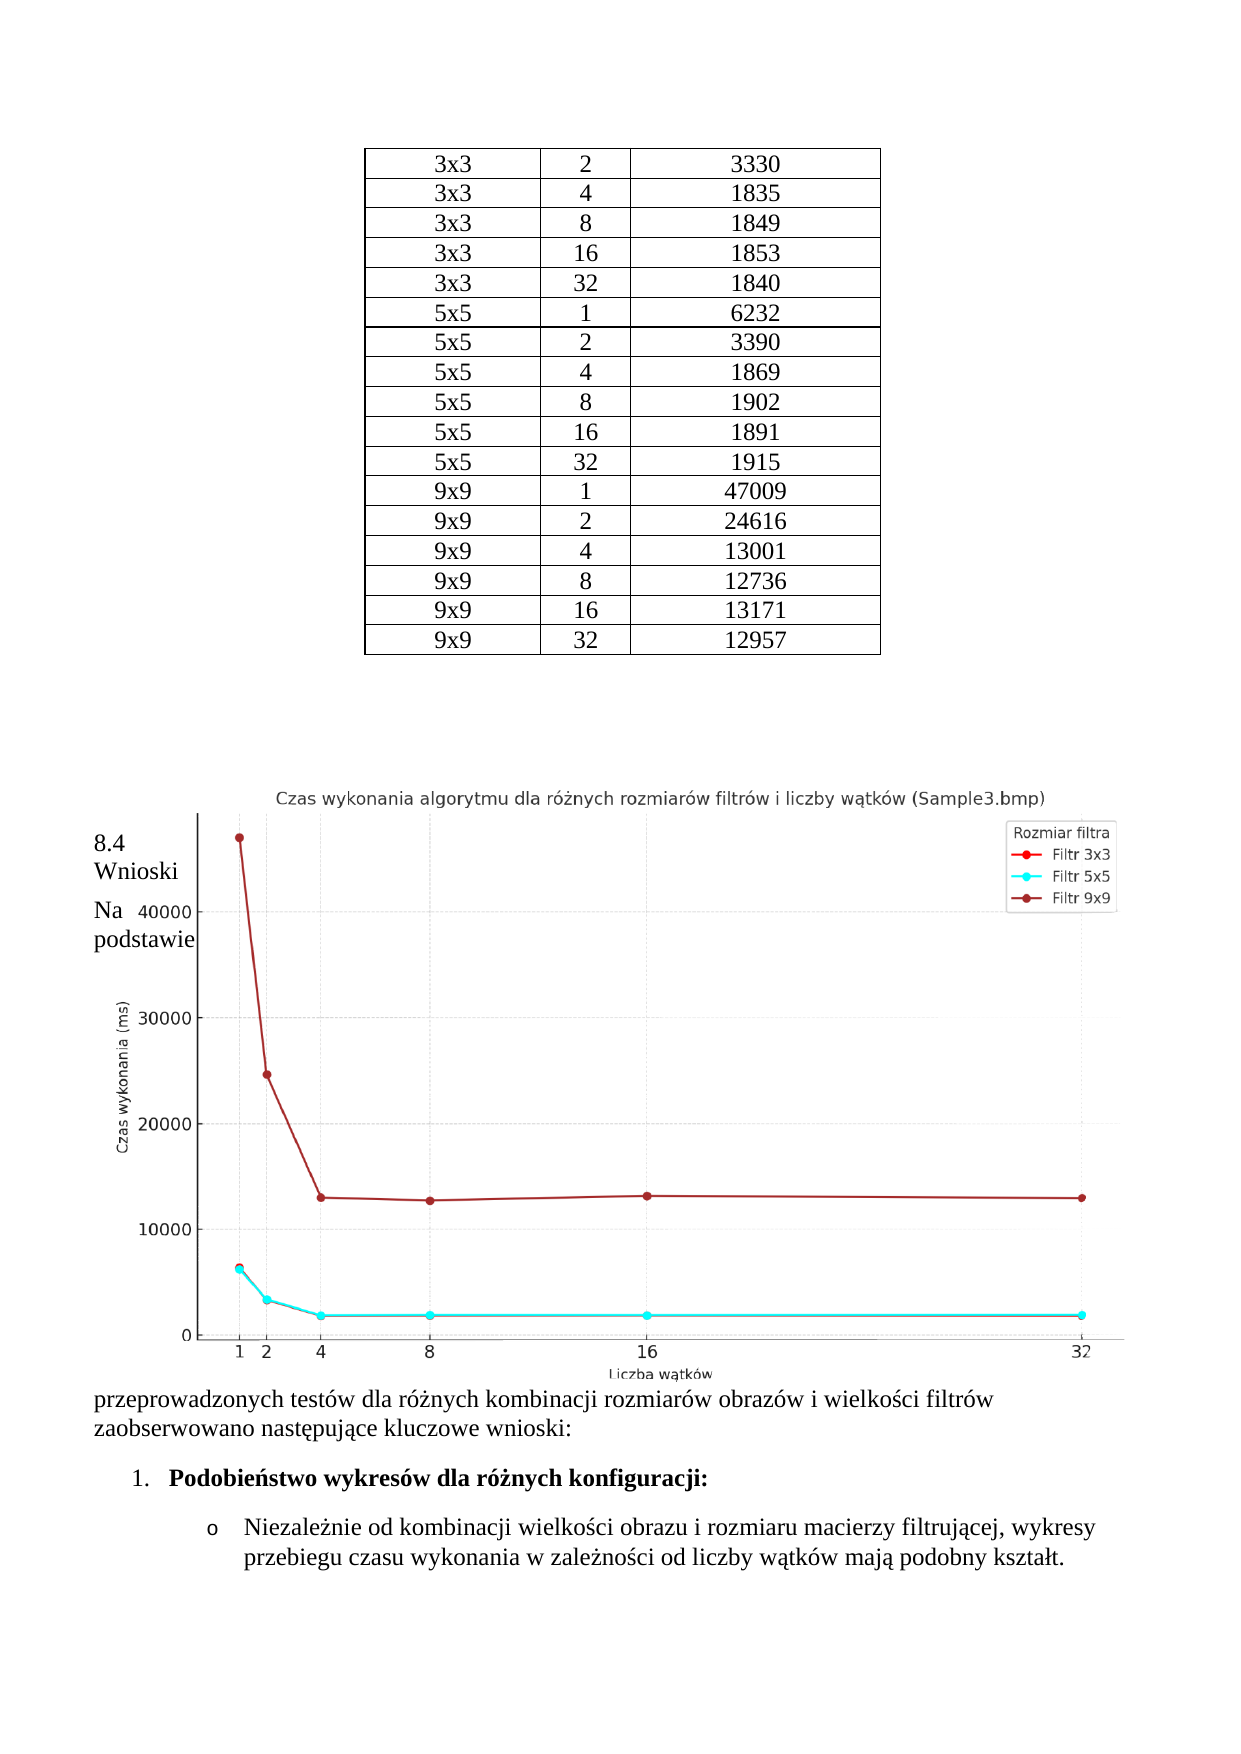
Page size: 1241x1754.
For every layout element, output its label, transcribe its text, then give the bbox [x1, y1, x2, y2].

table_cell 1902 [631, 387, 880, 416]
text Na podstawie przeprowadzonych testów dla różnych kombinacji rozmiarów obrazów i wielkości filtrów zaobserwowano następujące kluczowe wnioski: [94, 896, 1152, 1442]
table_cell 2 [541, 506, 630, 535]
table_cell 9x9 [366, 625, 540, 654]
table_cell 5x5 [366, 328, 540, 356]
table_cell 32 [541, 268, 630, 297]
table_cell 9x9 [366, 566, 540, 594]
table_cell 1891 [631, 417, 880, 446]
table_cell 5x5 [366, 298, 540, 326]
table_cell 5x5 [366, 357, 540, 386]
table_cell 12957 [631, 625, 880, 654]
table_cell 1840 [631, 268, 880, 297]
table_cell 5x5 [366, 387, 540, 416]
table_cell 2 [541, 328, 630, 356]
list Podobieństwo wykresów dla różnych konfiguracji: [131, 1463, 1152, 1491]
table_cell 16 [541, 596, 630, 624]
table_cell 2 [541, 149, 630, 177]
table_cell 3x3 [366, 208, 540, 237]
text 8.4 Wnioski [94, 828, 195, 885]
table_cell 12736 [631, 566, 880, 594]
table_cell 9x9 [366, 536, 540, 565]
table_cell 1869 [631, 357, 880, 386]
table_cell 32 [541, 447, 630, 475]
list Niezależnie od kombinacji wielkości obrazu i rozmiaru macierzy filtrującej, wykresy przebiegu czasu wykonania w zależności od liczby wątków mają podobny kształt. [206, 1512, 1152, 1571]
table_cell 24616 [631, 506, 880, 535]
table_cell 4 [541, 179, 630, 207]
table_cell 4 [541, 536, 630, 565]
table_cell 5x5 [366, 447, 540, 475]
table_cell 8 [541, 566, 630, 594]
table_cell 3x3 [366, 268, 540, 297]
table_cell 3x3 [366, 238, 540, 267]
table_cell 13171 [631, 596, 880, 624]
table_cell 4 [541, 357, 630, 386]
table_cell 1 [541, 476, 630, 505]
table_cell 32 [541, 625, 630, 654]
table_cell 1853 [631, 238, 880, 267]
table_cell 3x3 [366, 149, 540, 177]
table_cell 3330 [631, 149, 880, 177]
table_cell 47009 [631, 476, 880, 505]
table_cell 8 [541, 208, 630, 237]
table_cell 3390 [631, 328, 880, 356]
table_cell 1 [541, 298, 630, 326]
table_cell 9x9 [366, 596, 540, 624]
table_cell 1915 [631, 447, 880, 475]
table_cell 5x5 [366, 417, 540, 446]
table_cell 16 [541, 417, 630, 446]
table_cell 13001 [631, 536, 880, 565]
table_cell 3x3 [366, 179, 540, 207]
table_cell 16 [541, 238, 630, 267]
table_cell 9x9 [366, 476, 540, 505]
table_cell 6232 [631, 298, 880, 326]
table_cell 8 [541, 387, 630, 416]
table_cell 1835 [631, 179, 880, 207]
table_cell 9x9 [366, 506, 540, 535]
text [1117, 828, 1152, 885]
table_cell 1849 [631, 208, 880, 237]
